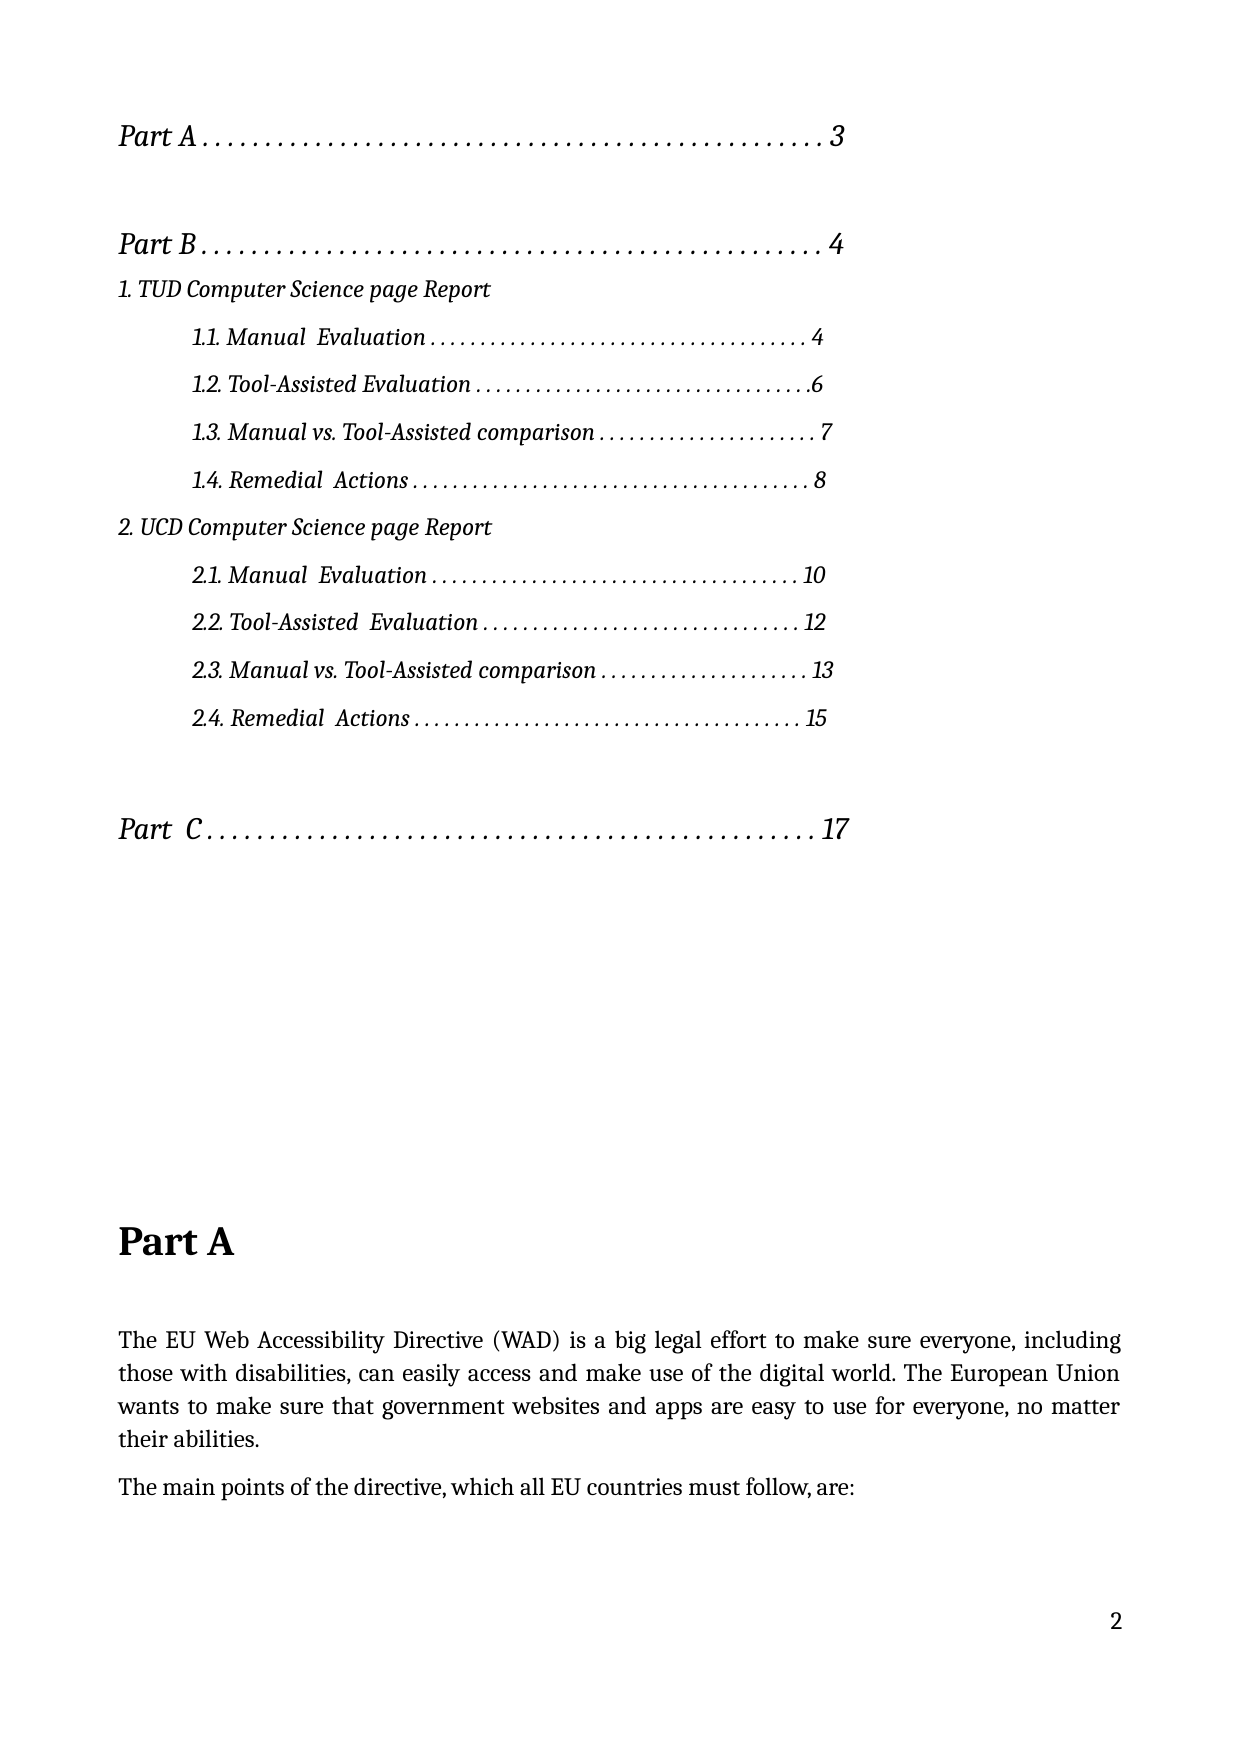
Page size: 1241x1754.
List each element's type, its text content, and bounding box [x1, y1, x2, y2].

text 2. UCD Computer Science page Report [118, 513, 1122, 542]
text 1.2. Tool-Assisted Evaluation . . . . . . . . . . . . . . . . . . . . . . . . . . . . . . . . . .6 [118, 370, 1122, 399]
text The EU Web Accessibility Directive (WAD) is a big legal effort to make sure everyone, including those with disabilities, can easily access and make use of the digital world. The European Union wants to make sure that government websites and apps are easy to use for everyone, no matter their abilities. [118, 1326, 1122, 1454]
subtitle Part A . . . . . . . . . . . . . . . . . . . . . . . . . . . . . . . . . . . . . . . . . . . . . . . . . . 3 [118, 118, 1122, 154]
text 1.3. Manual vs. Tool-Assisted comparison . . . . . . . . . . . . . . . . . . . . . . 7 [118, 418, 1122, 447]
text 2.4. Remedial Actions . . . . . . . . . . . . . . . . . . . . . . . . . . . . . . . . . . . . . . . 15 [118, 703, 1122, 732]
text 2.1. Manual Evaluation . . . . . . . . . . . . . . . . . . . . . . . . . . . . . . . . . . . . . 10 [118, 561, 1122, 589]
text 2.2. Tool-Assisted Evaluation . . . . . . . . . . . . . . . . . . . . . . . . . . . . . . . . 12 [118, 608, 1122, 637]
text 1.1. Manual Evaluation . . . . . . . . . . . . . . . . . . . . . . . . . . . . . . . . . . . . . . 4 [118, 323, 1122, 351]
subtitle Part C . . . . . . . . . . . . . . . . . . . . . . . . . . . . . . . . . . . . . . . . . . . . . . . . . 17 [118, 811, 1122, 847]
subtitle Part A [118, 1218, 1122, 1266]
text 1. TUD Computer Science page Report [118, 275, 1122, 304]
subtitle Part B . . . . . . . . . . . . . . . . . . . . . . . . . . . . . . . . . . . . . . . . . . . . . . . . . . 4 [118, 227, 1122, 263]
text 2.3. Manual vs. Tool-Assisted comparison . . . . . . . . . . . . . . . . . . . . . 13 [118, 656, 1122, 685]
text The main points of the directive, which all EU countries must follow, are: [118, 1473, 1122, 1501]
text 1.4. Remedial Actions . . . . . . . . . . . . . . . . . . . . . . . . . . . . . . . . . . . . . . . . 8 [118, 466, 1122, 494]
